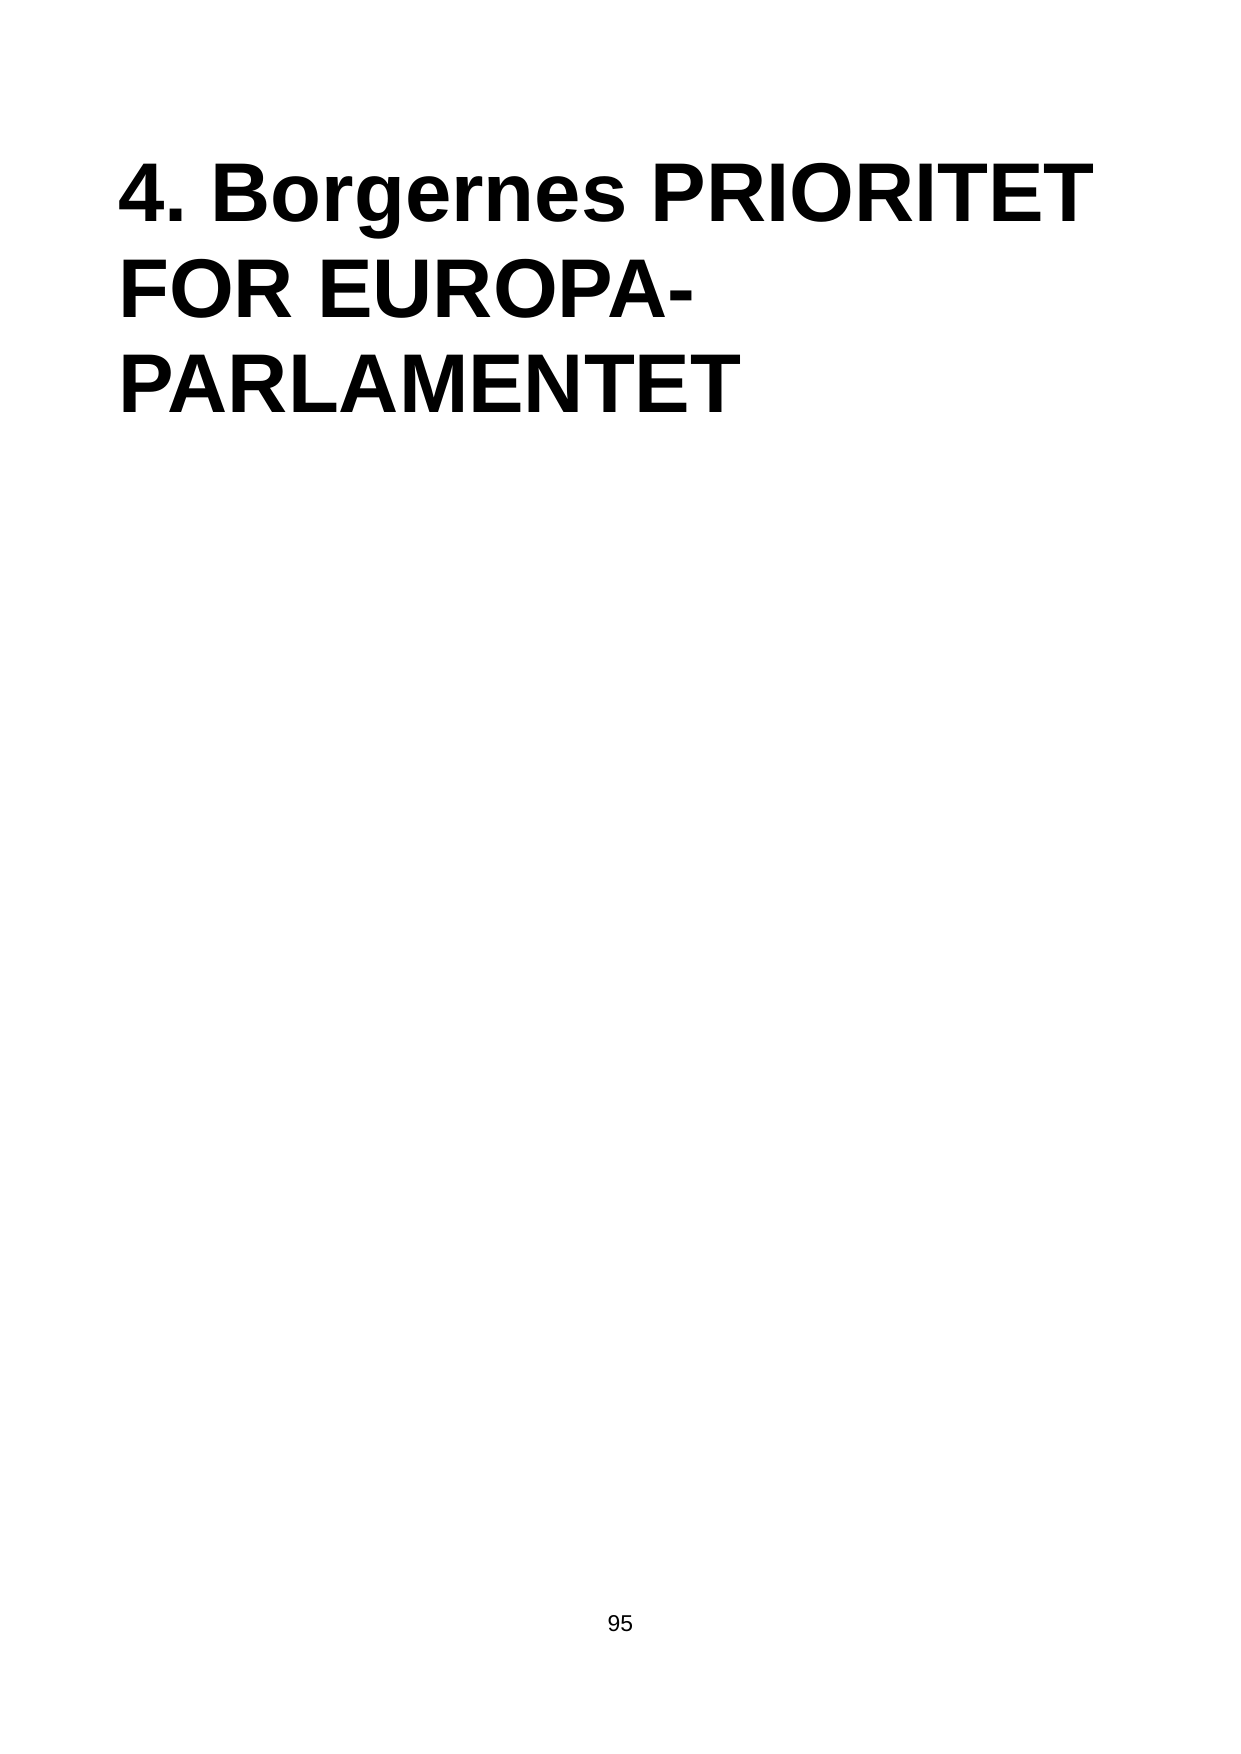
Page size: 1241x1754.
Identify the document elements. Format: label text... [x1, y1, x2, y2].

text 4. Borgernes PRIORITET FOR EUROPA-PARLAMENTET [118, 143, 1122, 431]
